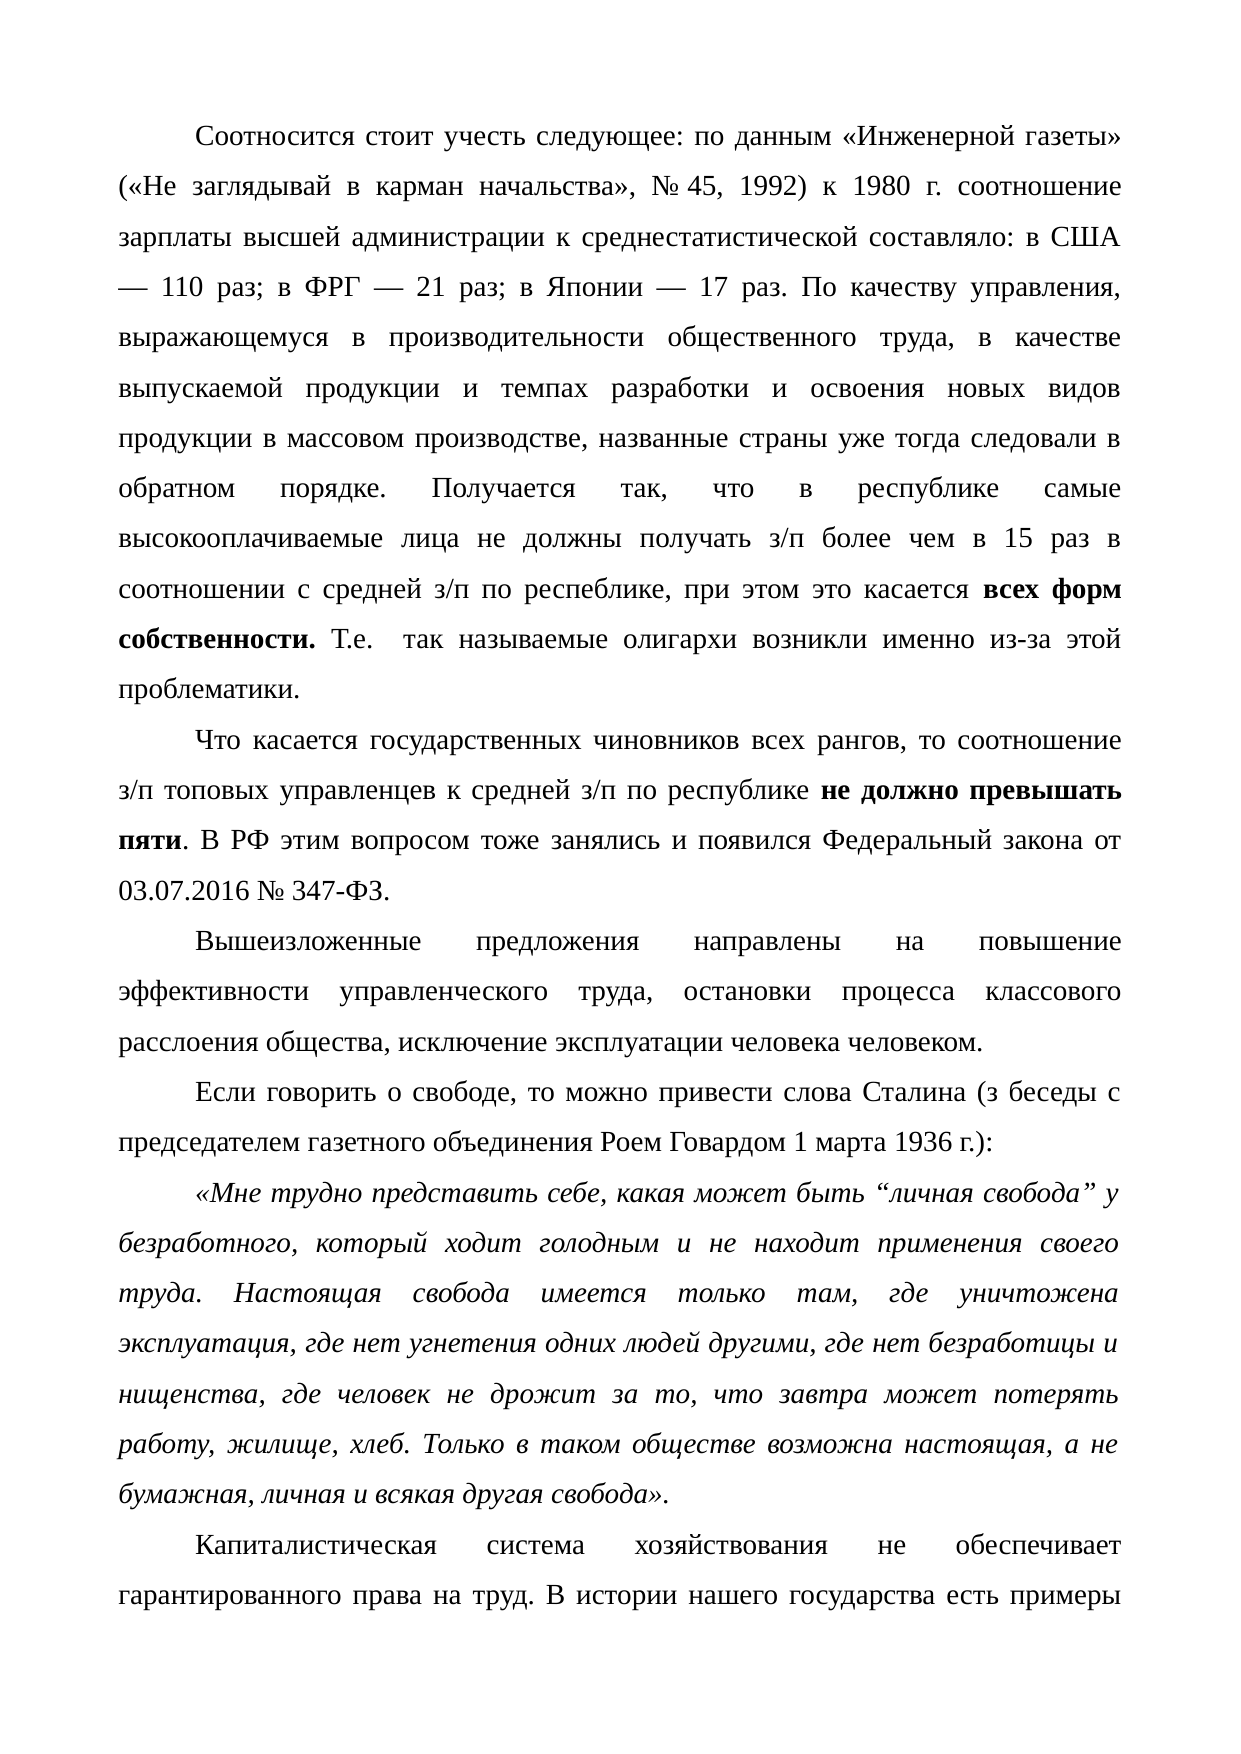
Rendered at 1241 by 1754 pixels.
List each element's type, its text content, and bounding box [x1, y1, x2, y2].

text Вышеизложенные предложения направлены на повышение эффективности управленческого труда, остановки процесса классового расслоения общества, исключение эксплуатации человека человеком. [118, 923, 1122, 1057]
text Капиталистическая система хозяйствования не обеспечивает гарантированного права на труд. В истории нашего государства есть примеры [118, 1527, 1122, 1611]
text «Мне трудно представить себе, какая может быть “личная свобода” у безработного, который ходит голодным и не находит применения своего труда. Настоящая свобода имеется только там, где уничтожена эксплуатация, где нет угнетения одних людей другими, где нет безработицы и нищенства, где человек не дрожит за то, что завтра может потерять работу, жилище, хлеб. Только в таком обществе возможна настоящая, а не бумажная, личная и всякая другая свобода». [118, 1175, 1122, 1510]
text Что касается государственных чиновников всех рангов, то соотношение з/п топовых управленцев к средней з/п по республике не должно превышать пяти. В РФ этим вопросом тоже занялись и появился Федеральный закона от 03.07.2016 № 347-ФЗ. [118, 722, 1122, 906]
text Соотносится стоит учесть следующее: по данным «Инженерной газеты» («Не заглядывай в карман начальства», № 45, 1992) к 1980 г. соотношение зарплаты высшей администрации к среднестатистической составляло: в США — 110 раз; в ФРГ — 21 раз; в Японии — 17 раз. По качеству управления, выражающемуся в производительности общественного труда, в качестве выпускаемой продукции и темпах разработки и освоения новых видов продукции в массовом производстве, названные страны уже тогда следовали в обратном порядке. Получается так, что в республике самые высокооплачиваемые лица не должны получать з/п более чем в 15 раз в соотношении с средней з/п по респеблике, при этом это касается всех форм собственности. Т.е. так называемые олигархи возникли именно из-за этой проблематики. [118, 118, 1122, 705]
text Если говорить о свободе, то можно привести слова Сталина (з беседы с председателем газетного объединения Роем Говардом 1 марта 1936 г.): [118, 1074, 1122, 1158]
